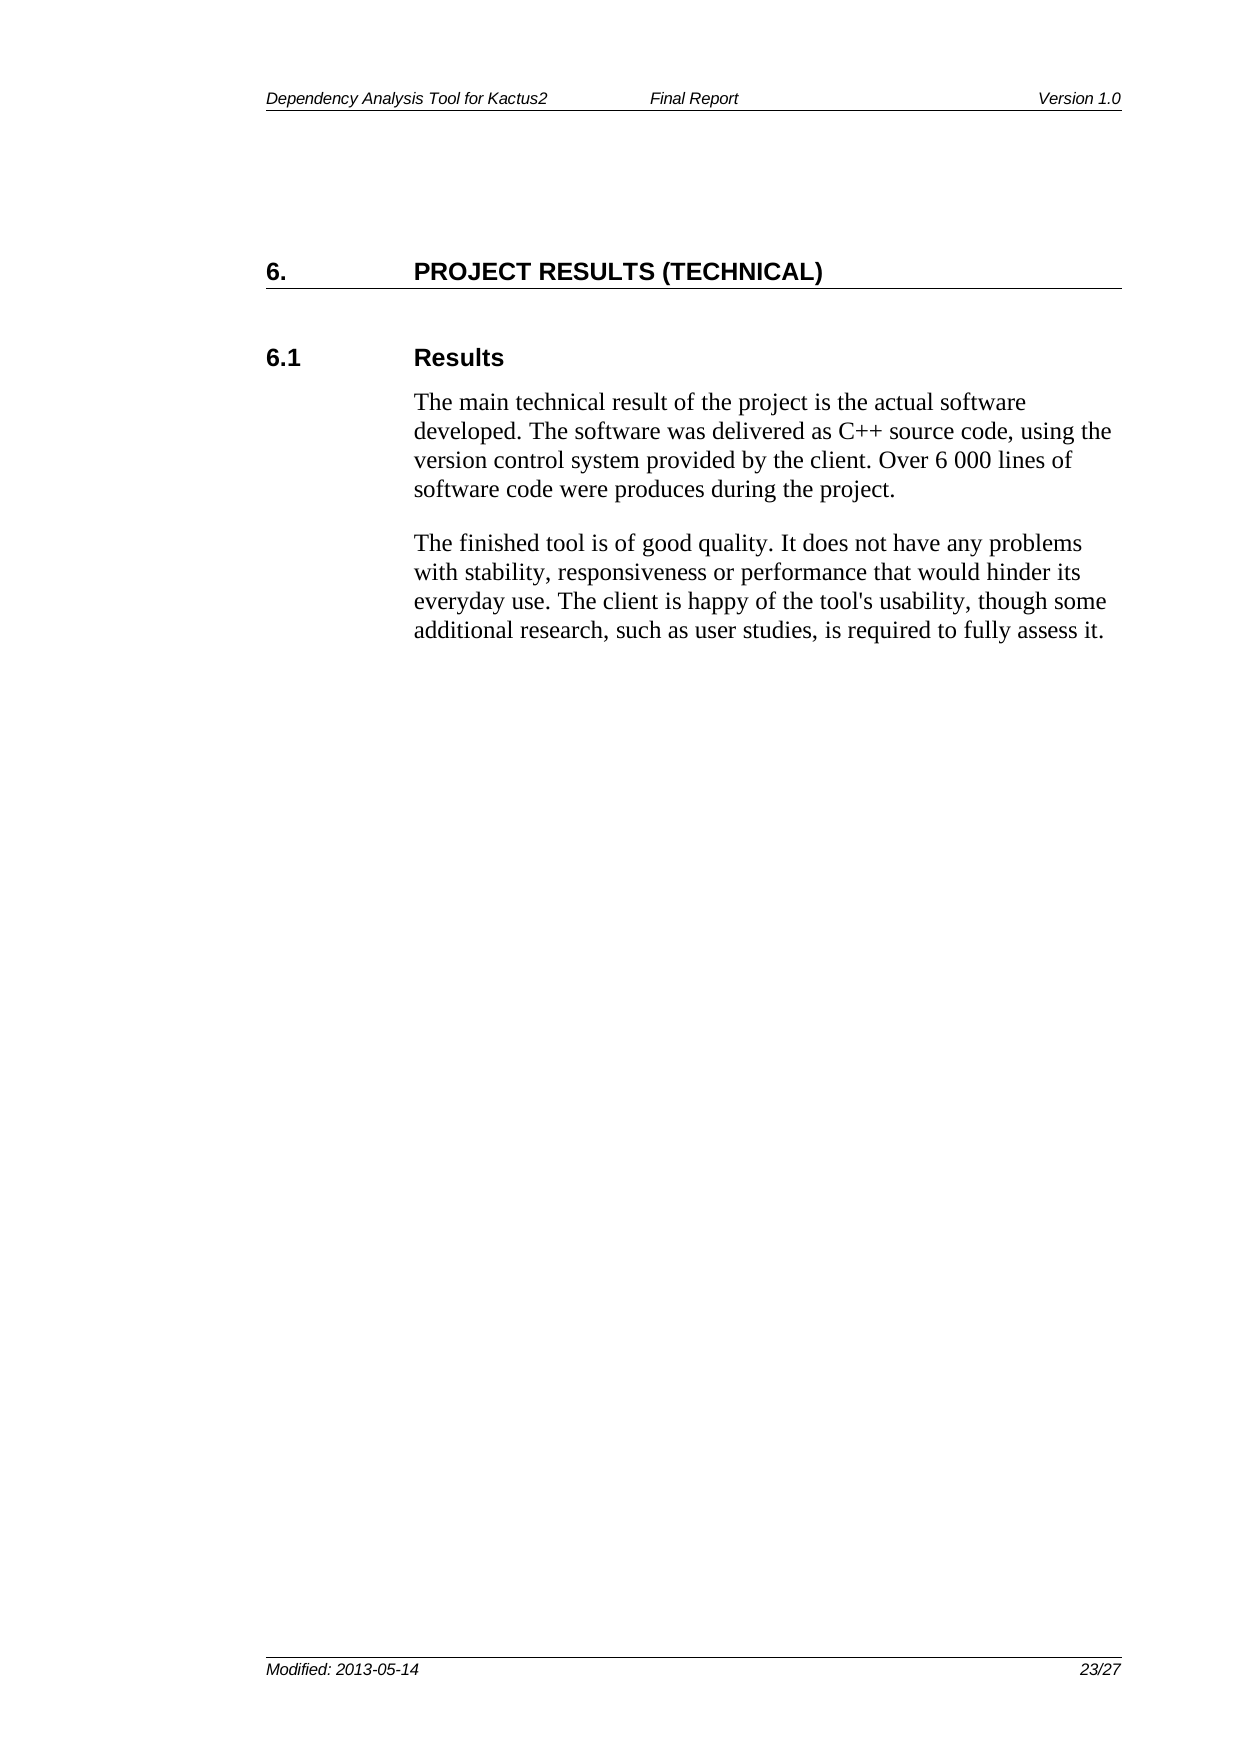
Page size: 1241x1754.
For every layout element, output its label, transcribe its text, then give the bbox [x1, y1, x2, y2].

text The finished tool is of good quality. It does not have any problems with stability, responsiveness or performance that would hinder its everyday use. The client is happy of the tool's usability, though some additional research, such as user studies, is required to fully assess it. [413, 528, 1122, 644]
subtitle Project Results (Technical) [266, 257, 1122, 288]
text The main technical result of the project is the actual software developed. The software was delivered as C++ source code, using the version control system provided by the client. Over 6 000 lines of software code were produces during the project. [413, 387, 1122, 503]
subtitle Results [266, 343, 1122, 372]
